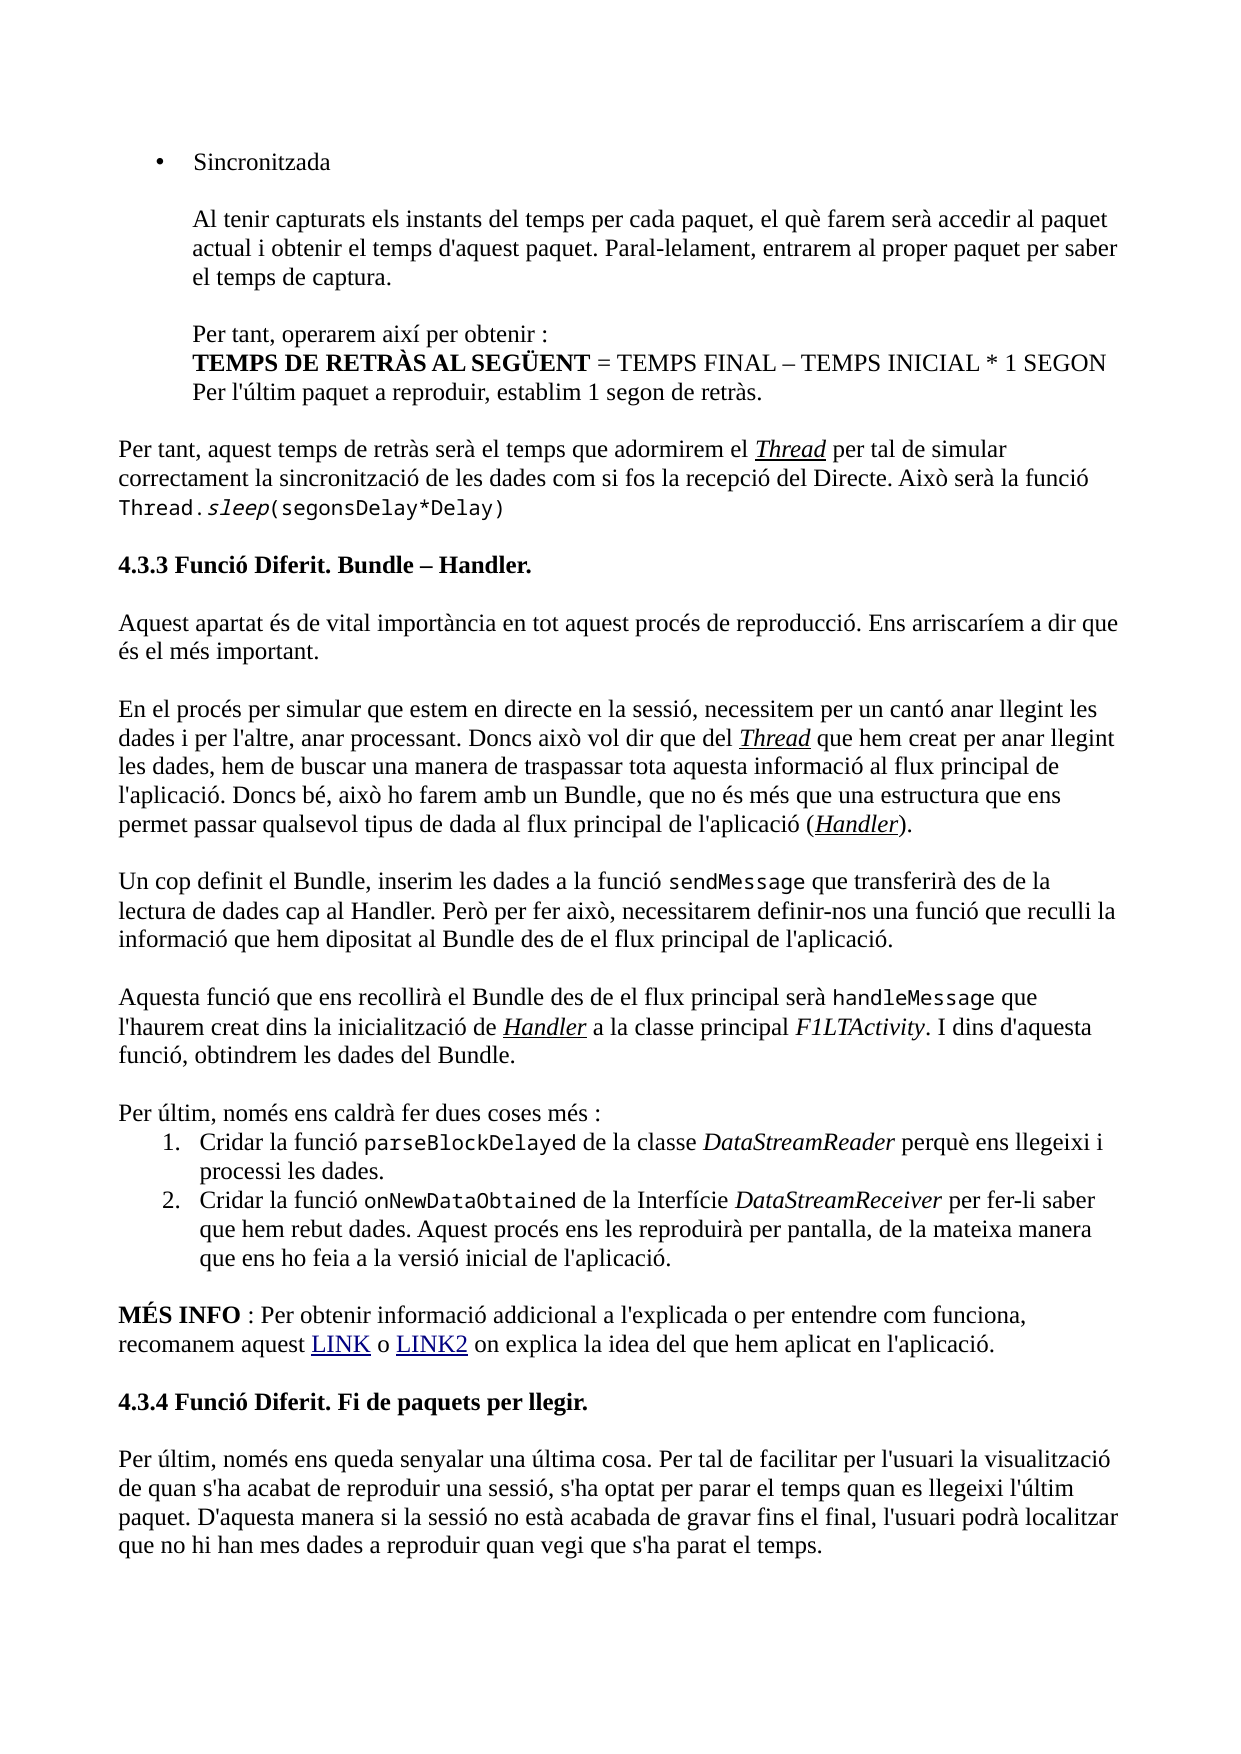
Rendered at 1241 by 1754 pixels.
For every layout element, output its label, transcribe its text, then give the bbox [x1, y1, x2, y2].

text Al tenir capturats els instants del temps per cada paquet, el què farem serà accedir al paquet actual i obtenir el temps d'aquest paquet. Paral-lelament, entrarem al proper paquet per saber el temps de captura. [118, 204, 1122, 291]
text 4.3.3 Funció Diferit. Bundle – Handler. [118, 550, 1122, 579]
list Sincronitzada [156, 147, 1122, 176]
text 4.3.4 Funció Diferit. Fi de paquets per llegir. [118, 1387, 1122, 1416]
text En el procés per simular que estem en directe en la sessió, necessitem per un cantó anar llegint les dades i per l'altre, anar processant. Doncs això vol dir que del Thread que hem creat per anar llegint les dades, hem de buscar una manera de traspassar tota aquesta informació al flux principal de l'aplicació. Doncs bé, això ho farem amb un Bundle, que no és més que una estructura que ens permet passar qualsevol tipus de dada al flux principal de l'aplicació (Handler). [118, 694, 1122, 838]
text MÉS INFO : Per obtenir informació addicional a l'explicada o per entendre com funciona, recomanem aquest LINK o LINK2 on explica la idea del que hem aplicat en l'aplicació. [118, 1301, 1122, 1358]
text Aquest apartat és de vital importància en tot aquest procés de reproducció. Ens arriscaríem a dir que és el més important. [118, 608, 1122, 665]
text Per últim, només ens queda senyalar una última cosa. Per tal de facilitar per l'usuari la visualització de quan s'ha acabat de reproduir una sessió, s'ha optat per parar el temps quan es llegeixi l'últim paquet. D'aquesta manera si la sessió no està acabada de gravar fins el final, l'usuari podrà localitzar que no hi han mes dades a reproduir quan vegi que s'ha parat el temps. [118, 1416, 1122, 1559]
text Un cop definit el Bundle, inserim les dades a la funció sendMessage que transferirà des de la lectura de dades cap al Handler. Però per fer això, necessitarem definir-nos una funció que reculli la informació que hem dipositat al Bundle des de el flux principal de l'aplicació. [118, 866, 1122, 953]
list Cridar la funció parseBlockDelayed de la classe DataStreamReader perquè ens llegeixi i processi les dades. [162, 1127, 1122, 1185]
text Per tant, aquest temps de retràs serà el temps que adormirem el Thread per tal de simular correctament la sincronització de les dades com si fos la recepció del Directe. Això serà la funció Thread.sleep(segonsDelay*Delay) [118, 434, 1122, 521]
text TEMPS DE RETRÀS AL SEGÜENT = TEMPS FINAL – TEMPS INICIAL * 1 SEGON [118, 348, 1122, 377]
text Per tant, operarem així per obtenir : [118, 319, 1122, 348]
text Aquesta funció que ens recollirà el Bundle des de el flux principal serà handleMessage que l'haurem creat dins la inicialització de Handler a la classe principal F1LTActivity. I dins d'aquesta funció, obtindrem les dades del Bundle. [118, 982, 1122, 1069]
text Per l'últim paquet a reproduir, establim 1 segon de retràs. [118, 377, 1122, 406]
list Cridar la funció onNewDataObtained de la Interfície DataStreamReceiver per fer-li saber que hem rebut dades. Aquest procés ens les reproduirà per pantalla, de la mateixa manera que ens ho feia a la versió inicial de l'aplicació. [162, 1185, 1122, 1272]
text Per últim, només ens caldrà fer dues coses més : [118, 1098, 1122, 1127]
